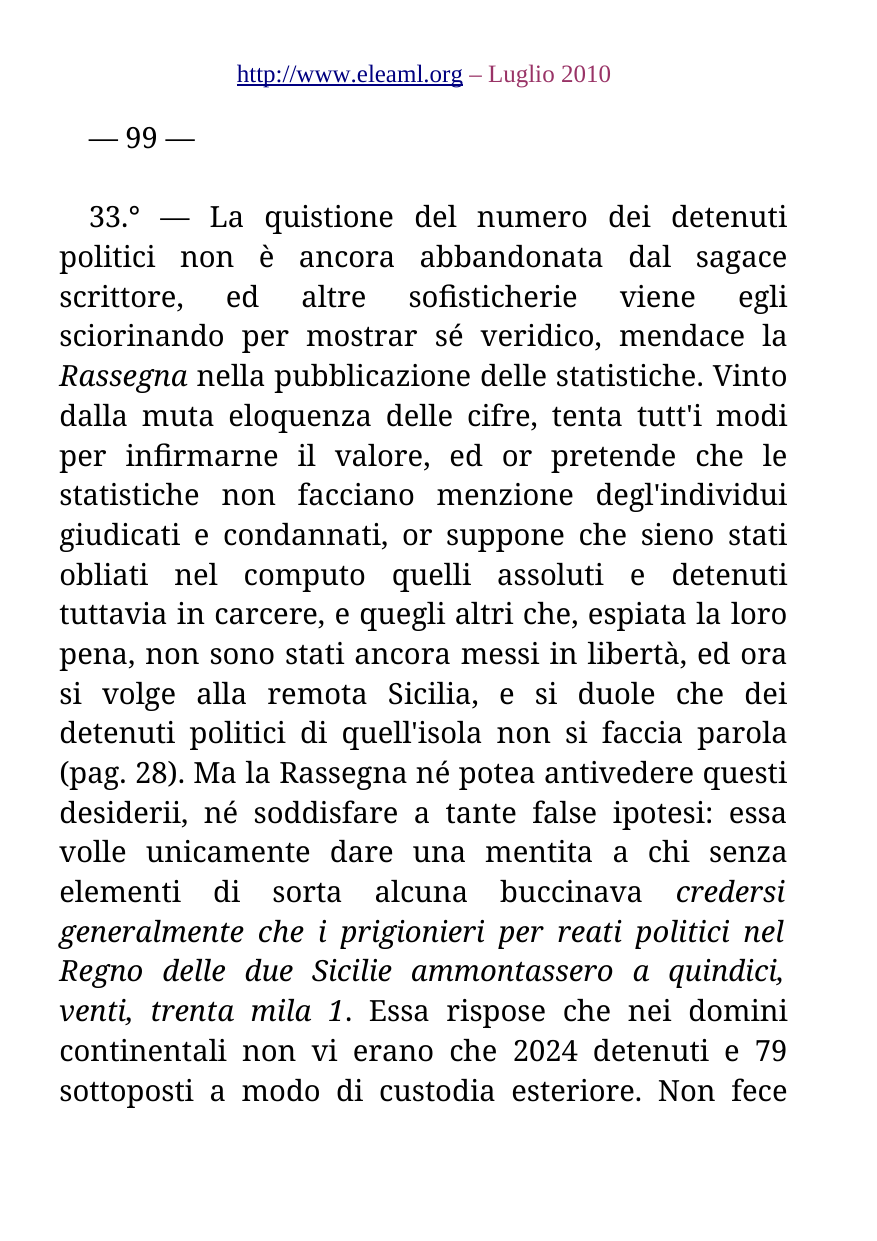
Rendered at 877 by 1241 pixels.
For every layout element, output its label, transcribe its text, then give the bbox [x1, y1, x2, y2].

text — 99 — [59, 117, 788, 157]
text 33.° — La quistione del numero dei detenuti politici non è ancora abbandonata dal sagace scrittore, ed altre sofisticherie viene egli sciorinando per mostrar sé veridico, mendace la Rassegna nella pubblicazione delle statistiche. Vinto dalla muta eloquenza delle cifre, tenta tutt'i modi per infirmarne il valore, ed or pretende che le statistiche non facciano menzione degl'individui giudicati e condannati, or suppone che sieno stati obliati nel computo quelli assoluti e detenuti tuttavia in carcere, e quegli altri che, espiata la loro pena, non sono stati ancora messi in libertà, ed ora si volge alla remota Sicilia, e si duole che dei detenuti politici di quell'isola non si faccia parola (pag. 28). Ma la Rassegna né potea antivedere questi desiderii, né soddisfare a tante false ipotesi: essa volle unicamente dare una mentita a chi senza elementi di sorta alcuna buccinava credersi generalmente che i prigionieri per reati politici nel Regno delle due Sicilie ammontassero a quindici, venti, trenta mila 1. Essa rispose che nei domini continentali non vi erano che 2024 detenuti e 79 sottoposti a modo di custodia esteriore. Non fece [59, 197, 788, 1109]
